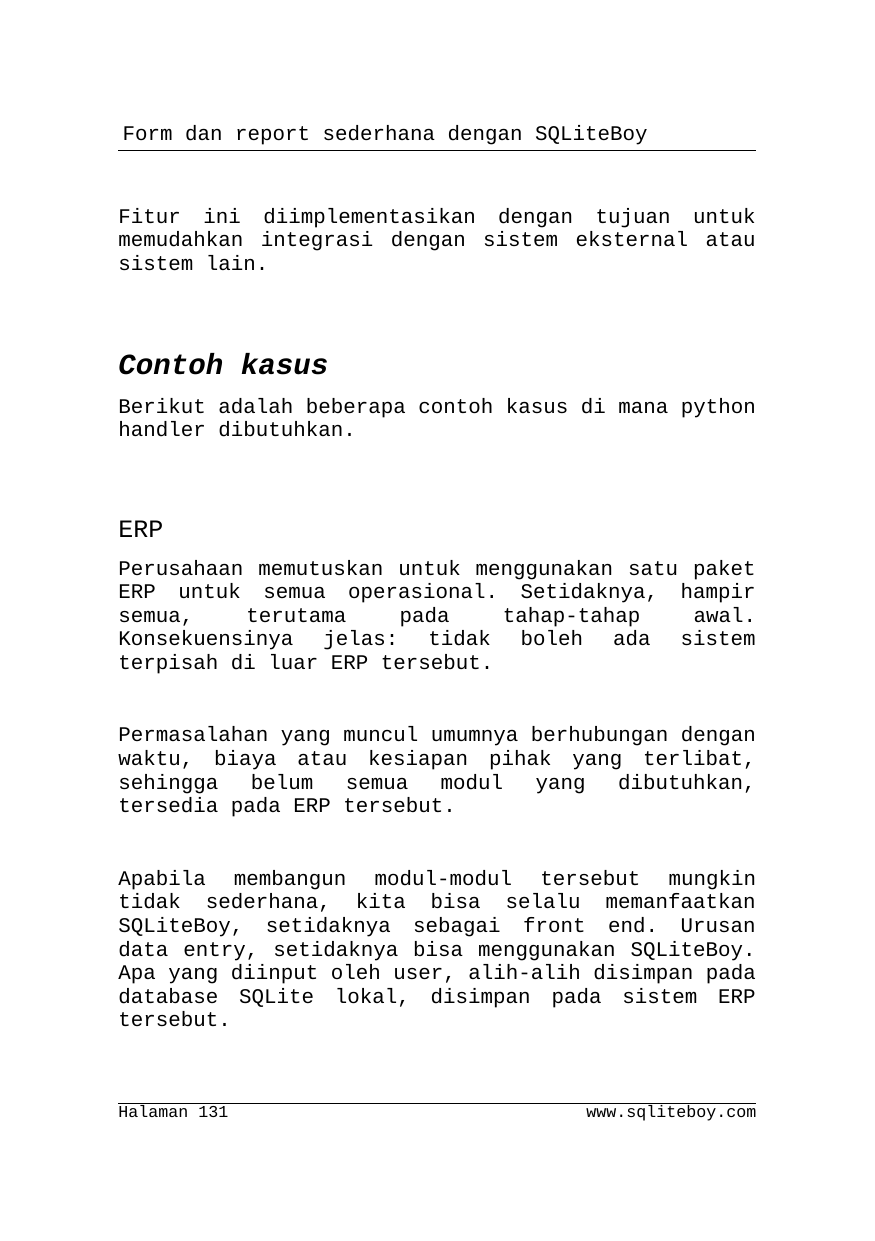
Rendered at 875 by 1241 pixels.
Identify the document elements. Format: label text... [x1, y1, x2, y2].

text Apabila membangun modul-modul tersebut mungkin tidak sederhana, kita bisa selalu memanfaatkan SQLiteBoy, setidaknya sebagai front end. Urusan data entry, setidaknya bisa menggunakan SQLiteBoy. Apa yang diinput oleh user, alih-alih disimpan pada database SQLite lokal, disimpan pada sistem ERP tersebut. [118, 868, 756, 1033]
subtitle Contoh kasus [118, 350, 756, 383]
text Perusahaan memutuskan untuk menggunakan satu paket ERP untuk semua operasional. Setidaknya, hampir semua, terutama pada tahap-tahap awal. Konsekuensinya jelas: tidak boleh ada sistem terpisah di luar ERP tersebut. [118, 557, 756, 676]
text Permasalahan yang muncul umumnya berhubungan dengan waktu, biaya atau kesiapan pihak yang terlibat, sehingga belum semua modul yang dibutuhkan, tersedia pada ERP tersebut. [118, 724, 756, 819]
text Berikut adalah beberapa contoh kasus di mana python handler dibutuhkan. [118, 396, 756, 443]
text Fitur ini diimplementasikan dengan tujuan untuk memudahkan integrasi dengan sistem eksternal atau sistem lain. [118, 206, 756, 277]
subtitle ERP [118, 517, 756, 545]
